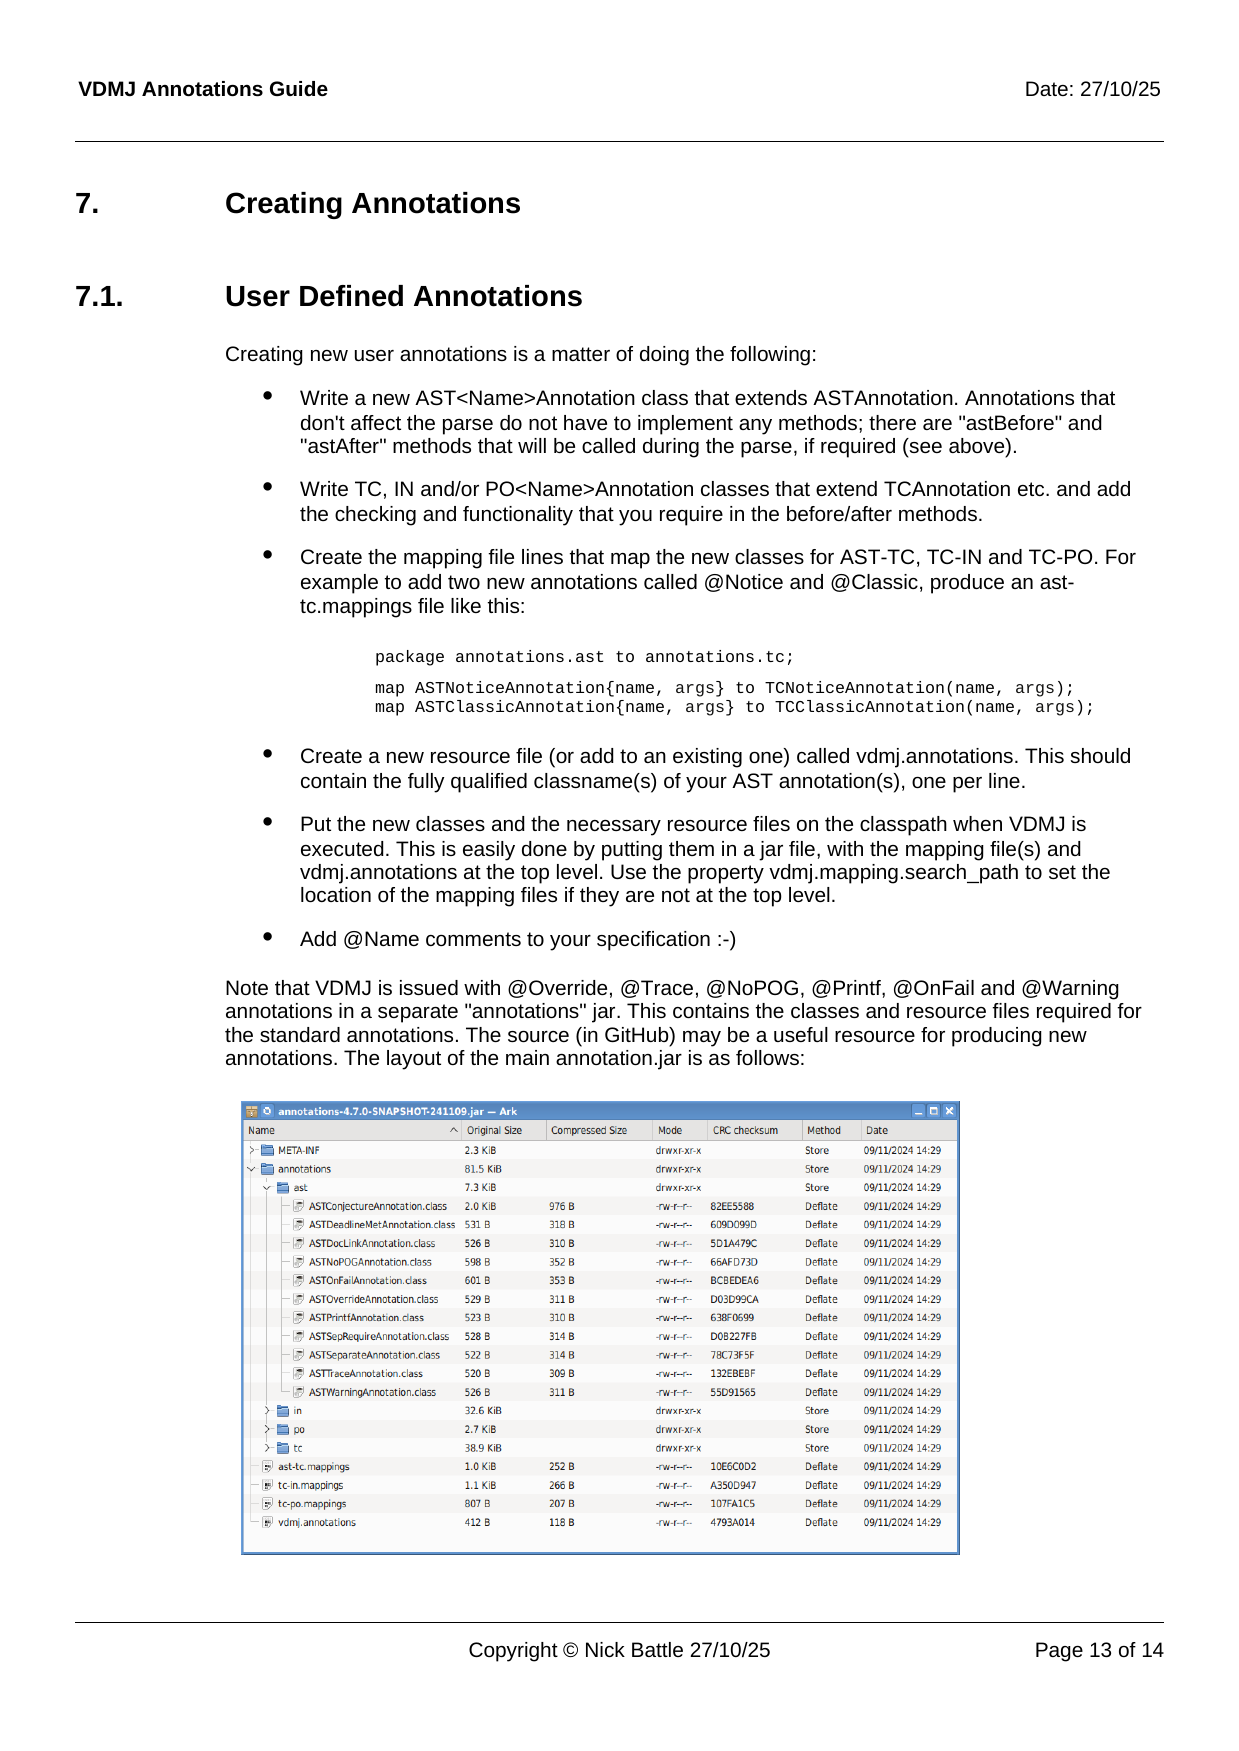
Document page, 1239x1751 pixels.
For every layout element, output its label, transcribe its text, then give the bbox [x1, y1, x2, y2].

list Add @Name comments to your specification :-) [262, 920, 1164, 952]
text map ASTNoticeAnnotation{name, args} to TCNoticeAnnotation(name, args); [375, 680, 1164, 699]
subtitle Creating Annotations [75, 187, 1164, 220]
text map ASTClassicAnnotation{name, args} to TCClassicAnnotation(name, args); [375, 699, 1164, 718]
text Note that VDMJ is issued with @Override, @Trace, @NoPOG, @Printf, @OnFail and @Warning annotations in a separate "annotations" jar. This contains the classes and resource files required for the standard annotations. The source (in GitHub) may be a useful resource for producing new annotations. The layout of the main annotation.jar is as follows: [225, 977, 1164, 1069]
list Write TC, IN and/or PO<Name>Annotation classes that extend TCAnnotation etc. and add the checking and functionality that you require in the before/after methods. [262, 470, 1164, 526]
picture [241, 1101, 960, 1555]
list Create the mapping file lines that map the new classes for AST-TC, TC-IN and TC-PO. For example to add two new annotations called @Notice and @Classic, produce an ast-tc.mappings file like this: [262, 538, 1164, 617]
text package annotations.ast to annotations.tc; [375, 630, 1164, 668]
text Creating new user annotations is a matter of doing the following: [225, 343, 1164, 366]
list Write a new AST<Name>Annotation class that extends ASTAnnotation. Annotations that don't affect the parse do not have to implement any methods; there are "astBefore" and "astAfter" methods that will be called during the parse, if required (see above). [262, 378, 1164, 457]
subtitle User Defined Annotations [75, 280, 1164, 313]
list Put the new classes and the necessary resource files on the classpath when VDMJ is executed. This is easily done by putting them in a jar file, with the mapping file(s) and vdmj.annotations at the top level. Use the property vdmj.mapping.search_path to set the location of the mapping files if they are not at the top level. [262, 805, 1164, 907]
list Create a new resource file (or add to an existing one) called vdmj.annotations. This should contain the fully qualified classname(s) of your AST annotation(s), one per line. [262, 737, 1164, 792]
